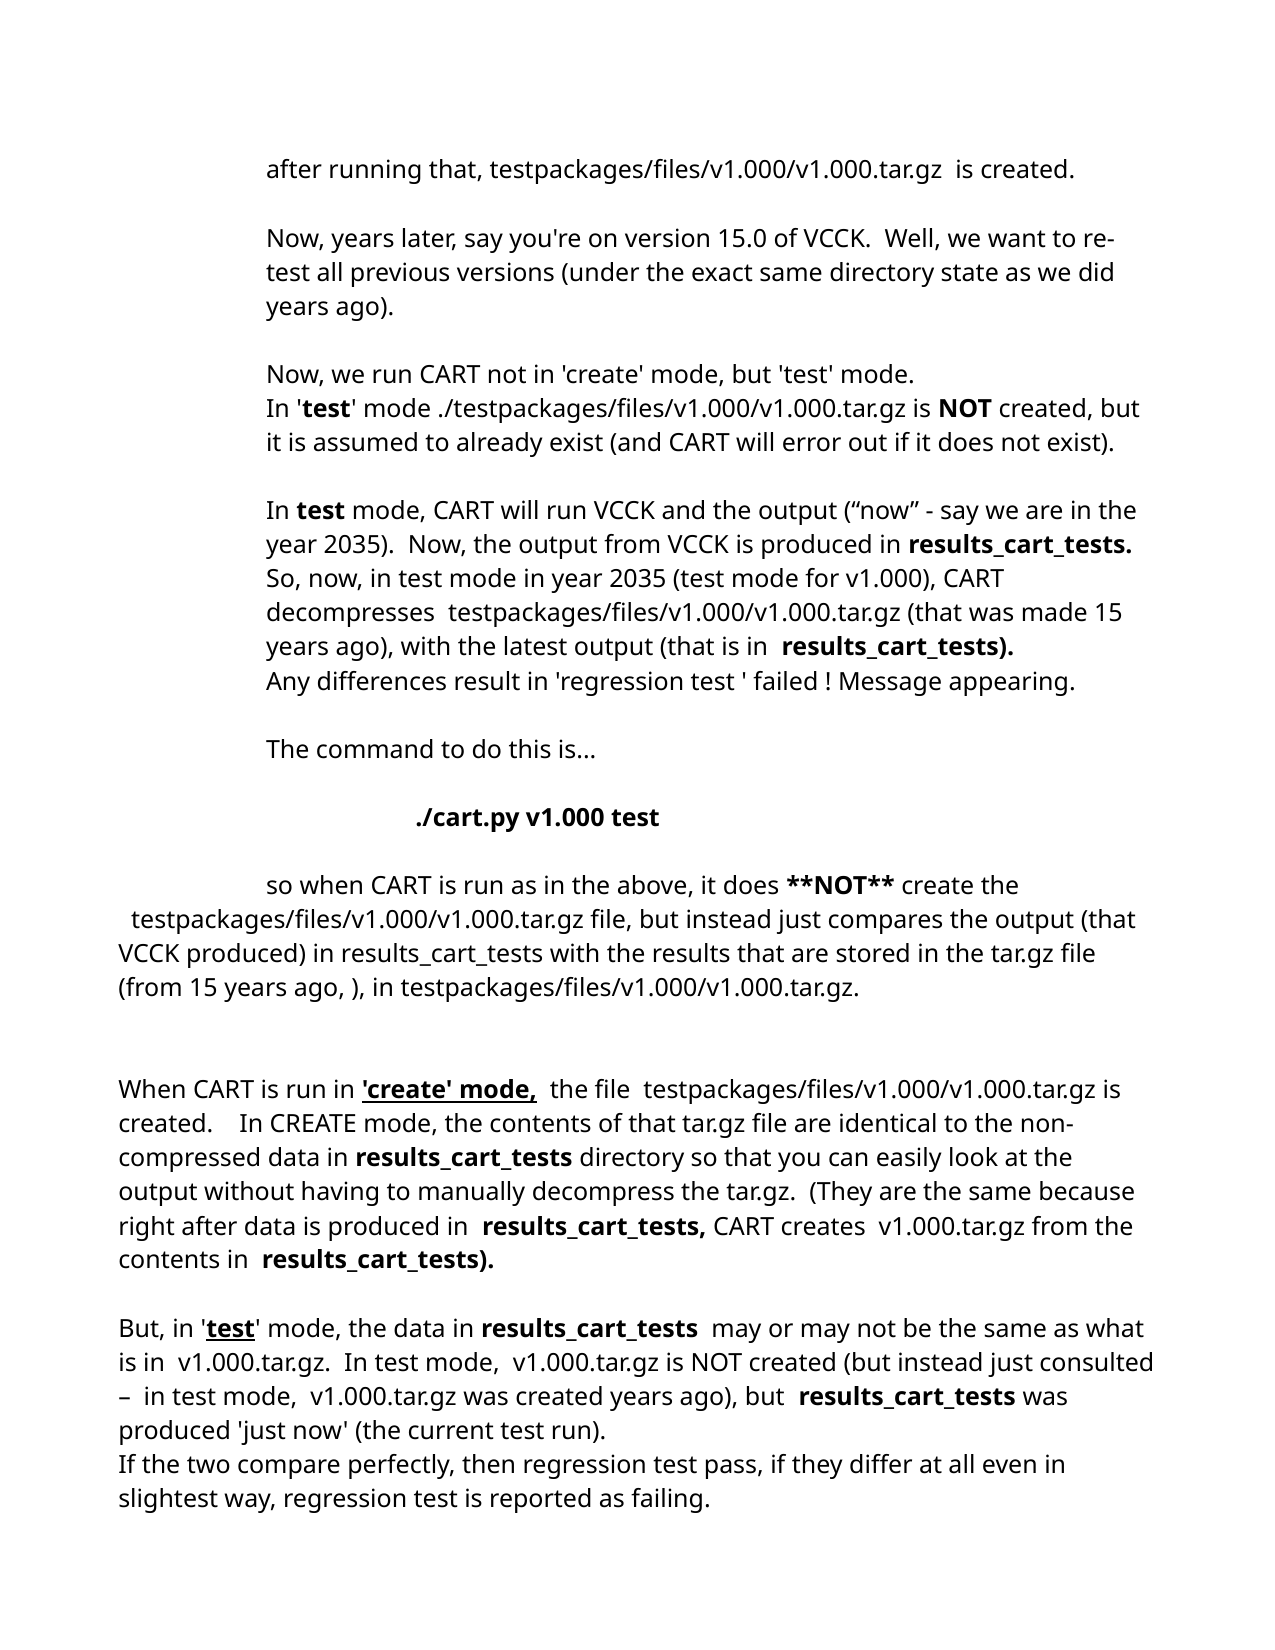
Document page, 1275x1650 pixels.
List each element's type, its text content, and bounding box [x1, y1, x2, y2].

text Now, we run CART not in 'create' mode, but 'test' mode. [266, 357, 1157, 391]
text Any differences result in 'regression test ' failed ! Message appearing. The command to do this is... [266, 663, 1157, 765]
text In test mode, CART will run VCCK and the output (“now” - say we are in the year 2035). Now, the output from VCCK is produced in results_cart_tests. So, now, in test mode in year 2035 (test mode for v1.000), CART decompresses testpackages/files/v1.000/v1.000.tar.gz (that was made 15 years ago), with the latest output (that is in results_cart_tests). [266, 493, 1157, 663]
text But, in 'test' mode, the data in results_cart_tests may or may not be the same as what is in v1.000.tar.gz. In test mode, v1.000.tar.gz is NOT created (but instead just consulted – in test mode, v1.000.tar.gz was created years ago), but results_cart_tests was produced 'just now' (the current test run). [118, 1310, 1157, 1447]
text ./cart.py v1.000 test [266, 799, 1157, 833]
text In 'test' mode ./testpackages/files/v1.000/v1.000.tar.gz is NOT created, but it is assumed to already exist (and CART will error out if it does not exist). [266, 391, 1157, 459]
text Now, years later, say you're on version 15.0 of VCCK. Well, we want to re-test all previous versions (under the exact same directory state as we did years ago). [266, 220, 1157, 322]
text testpackages/files/v1.000/v1.000.tar.gz file, but instead just compares the output (that VCCK produced) in results_cart_tests with the results that are stored in the tar.gz file (from 15 years ago, ), in testpackages/files/v1.000/v1.000.tar.gz. [118, 902, 1157, 1004]
text so when CART is run as in the above, it does **NOT** create the [266, 867, 1157, 902]
text If the two compare perfectly, then regression test pass, if they differ at all even in slightest way, regression test is reported as failing. [118, 1447, 1157, 1515]
text after running that, testpackages/files/v1.000/v1.000.tar.gz is created. [266, 152, 1157, 186]
text When CART is run in 'create' mode, the file testpackages/files/v1.000/v1.000.tar.gz is created. In CREATE mode, the contents of that tar.gz file are identical to the non-compressed data in results_cart_tests directory so that you can easily look at the output without having to manually decompress the tar.gz. (They are the same because right after data is produced in results_cart_tests, CART creates v1.000.tar.gz from the contents in results_cart_tests). [118, 1072, 1157, 1276]
